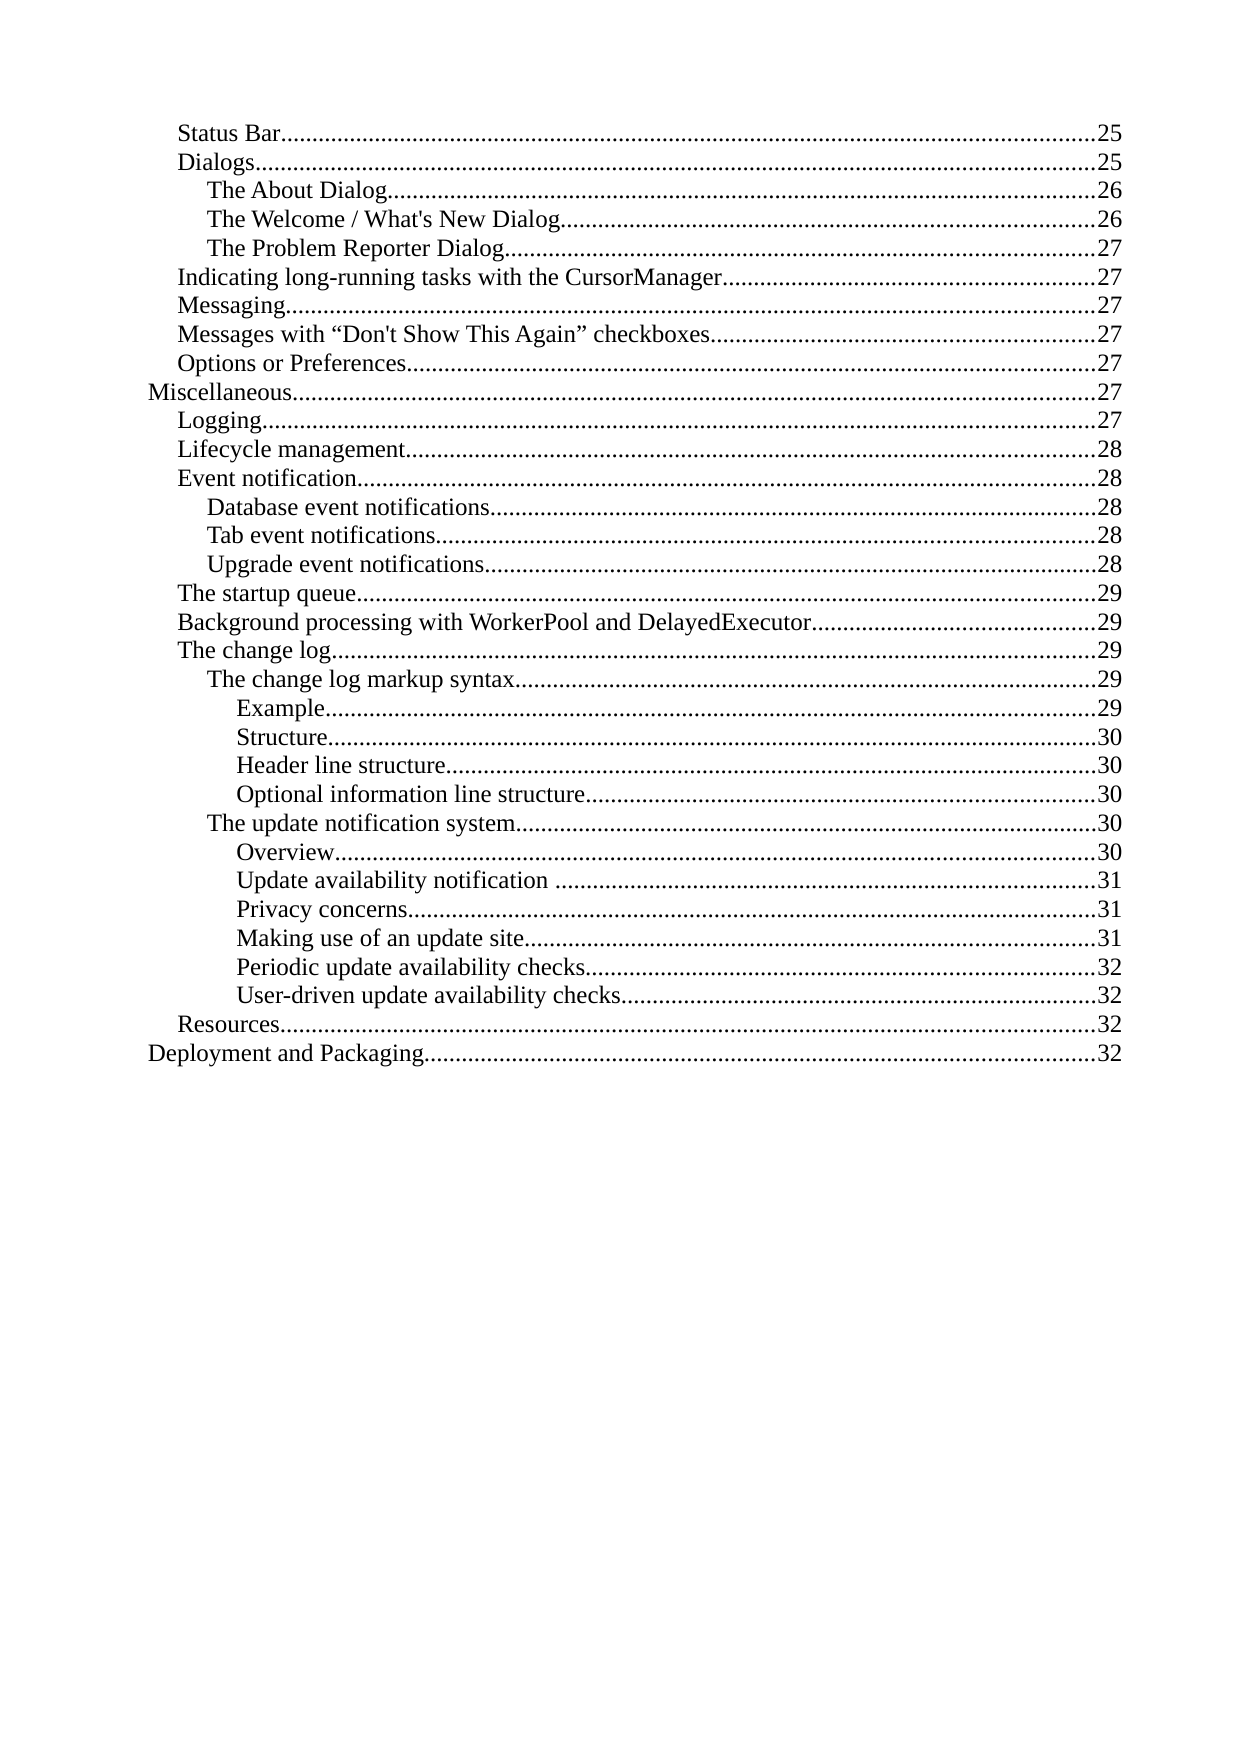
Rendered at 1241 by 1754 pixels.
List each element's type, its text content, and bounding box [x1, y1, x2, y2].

text The Welcome / What's New Dialog 26 [207, 204, 1122, 233]
text Options or Preferences 27 [177, 348, 1122, 377]
text Structure 30 [236, 722, 1122, 751]
text Status Bar 25 [177, 118, 1122, 147]
text The change log markup syntax 29 [207, 664, 1122, 693]
text Database event notifications 28 [207, 492, 1122, 521]
text User-driven update availability checks 32 [236, 981, 1122, 1009]
text The About Dialog 26 [207, 176, 1122, 204]
text Overview 30 [236, 837, 1122, 866]
text Event notification 28 [177, 463, 1122, 492]
text Example 29 [236, 693, 1122, 722]
text Logging 27 [177, 406, 1122, 434]
text Miscellaneous 27 [148, 377, 1122, 406]
text Messages with “Don't Show This Again” checkboxes 27 [177, 319, 1122, 348]
text Dialogs 25 [177, 147, 1122, 176]
text Tab event notifications 28 [207, 521, 1122, 549]
text Header line structure 30 [236, 751, 1122, 779]
text Privacy concerns 31 [236, 894, 1122, 923]
text Deployment and Packaging 32 [148, 1038, 1122, 1067]
text Background processing with WorkerPool and DelayedExecutor 29 [177, 607, 1122, 636]
text The update notification system 30 [207, 808, 1122, 837]
text The Problem Reporter Dialog 27 [207, 233, 1122, 262]
text Upgrade event notifications 28 [207, 549, 1122, 578]
text Resources 32 [177, 1009, 1122, 1038]
text The startup queue 29 [177, 578, 1122, 607]
text Optional information line structure 30 [236, 779, 1122, 808]
text Messaging 27 [177, 291, 1122, 319]
text Indicating long-running tasks with the CursorManager 27 [177, 262, 1122, 291]
text Lifecycle management 28 [177, 434, 1122, 463]
text The change log 29 [177, 636, 1122, 664]
text Update availability notification 31 [236, 866, 1122, 894]
text Periodic update availability checks 32 [236, 952, 1122, 981]
text Making use of an update site 31 [236, 923, 1122, 952]
